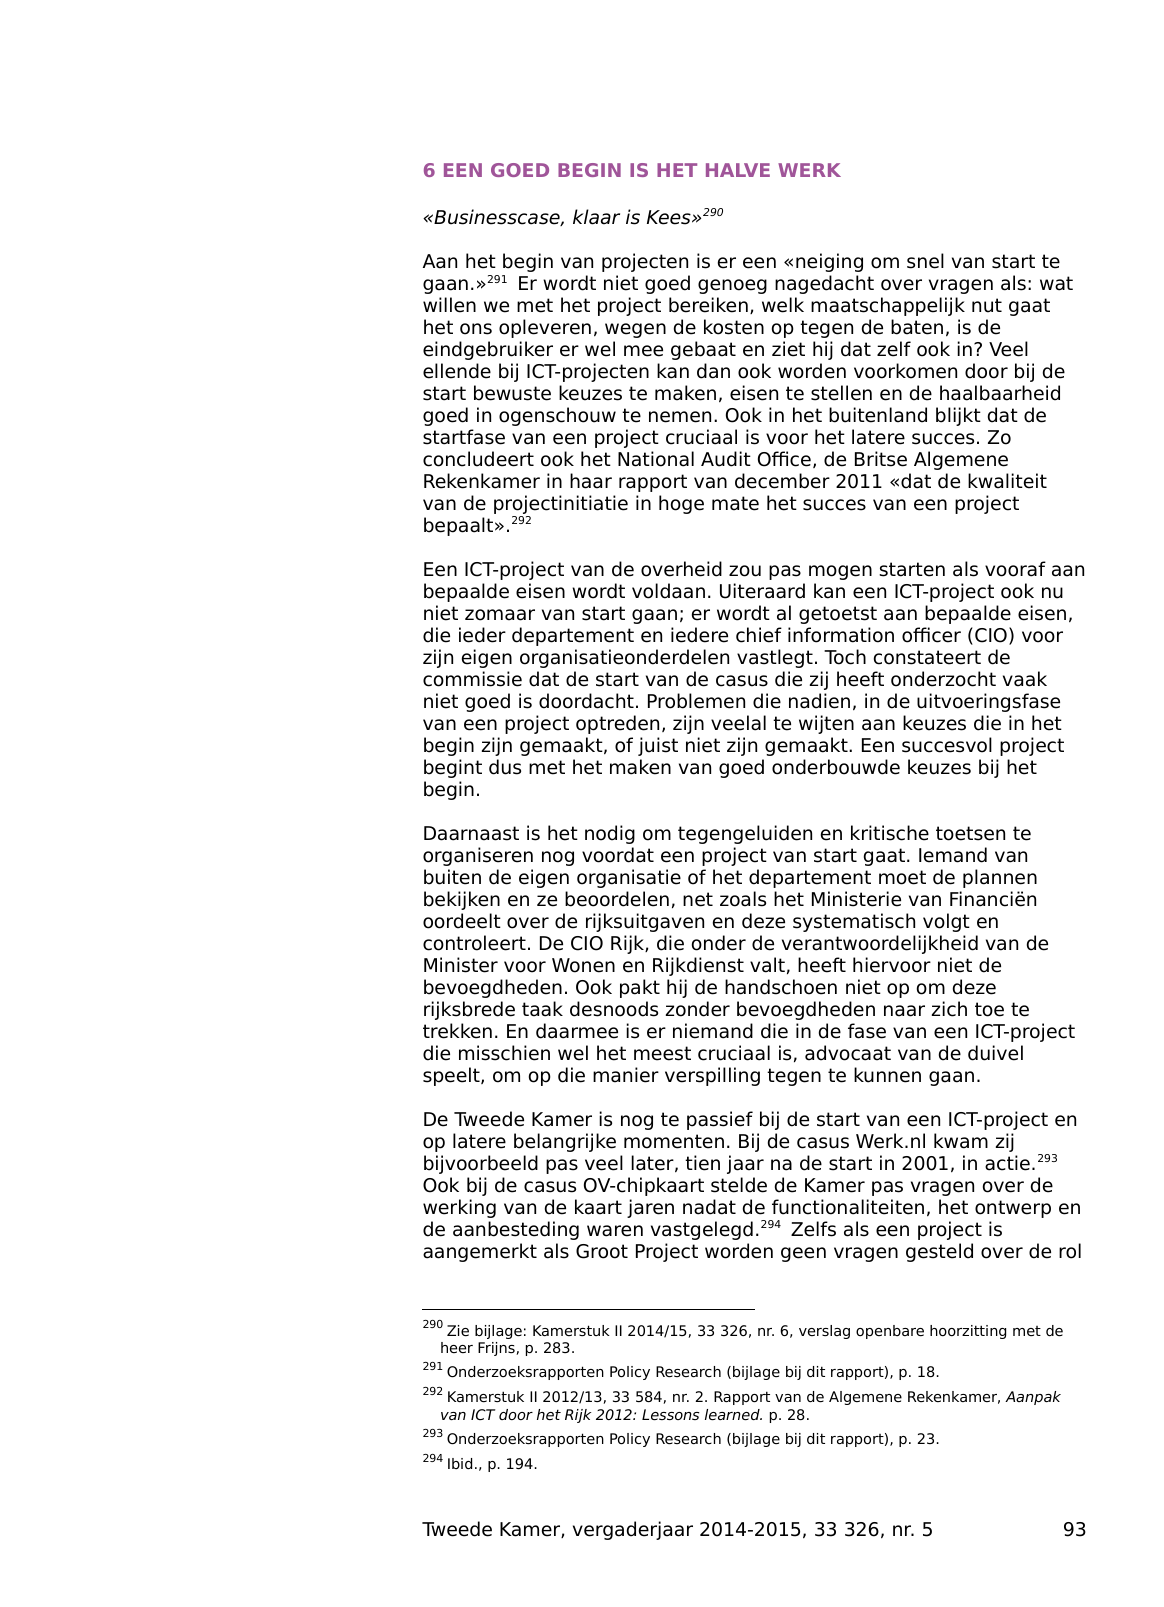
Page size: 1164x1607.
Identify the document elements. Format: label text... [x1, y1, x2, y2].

text Onderzoeksrapporten Policy Research (bijlage bij dit rapport), p. 18. [422, 1360, 1087, 1382]
subtitle 6 EEN GOED BEGIN IS HET HALVE WERK [422, 160, 1087, 182]
text Ibid., p. 194. [422, 1452, 1087, 1474]
text Een ICT-project van de overheid zou pas mogen starten als vooraf aan bepaalde eisen wordt voldaan. Uiteraard kan een ICT-project ook nu niet zomaar van start gaan; er wordt al getoetst aan bepaalde eisen, die ieder departement en iedere chief information officer (CIO) voor zijn eigen organisatieonderdelen vastlegt. Toch constateert de commissie dat de start van de casus die zij heeft onderzocht vaak niet goed is doordacht. Problemen die nadien, in de uitvoeringsfase van een project optreden, zijn veelal te wijten aan keuzes die in het begin zijn gemaakt, of juist niet zijn gemaakt. Een succesvol project begint dus met het maken van goed onderbouwde keuzes bij het begin. [422, 559, 1087, 801]
text Daarnaast is het nodig om tegengeluiden en kritische toetsen te organiseren nog voordat een project van start gaat. Iemand van buiten de eigen organisatie of het departement moet de plannen bekijken en ze beoordelen, net zoals het Ministerie van Financiën oordeelt over de rijksuitgaven en deze systematisch volgt en controleert. De CIO Rijk, die onder de verantwoordelijkheid van de Minister voor Wonen en Rijkdienst valt, heeft hiervoor niet de bevoegdheden. Ook pakt hij de handschoen niet op om deze rijksbrede taak desnoods zonder bevoegdheden naar zich toe te trekken. En daarmee is er niemand die in de fase van een ICT-project die misschien wel het meest cruciaal is, advocaat van de duivel speelt, om op die manier verspilling tegen te kunnen gaan. [422, 823, 1087, 1087]
text Zie bijlage: Kamerstuk II 2014/15, 33 326, nr. 6, verslag openbare hoorzitting met de heer Frijns, p. 283. [422, 1318, 1087, 1357]
subtitle «Businesscase, klaar is Kees» [422, 207, 1087, 229]
text Aan het begin van projecten is er een «neiging om snel van start te gaan.» Er wordt niet goed genoeg nagedacht over vragen als: wat willen we met het project bereiken, welk maatschappelijk nut gaat het ons opleveren, wegen de kosten op tegen de baten, is de eindgebruiker er wel mee gebaat en ziet hij dat zelf ook in? Veel ellende bij ICT-projecten kan dan ook worden voorkomen door bij de start bewuste keuzes te maken, eisen te stellen en de haalbaarheid goed in ogenschouw te nemen. Ook in het buitenland blijkt dat de startfase van een project cruciaal is voor het latere succes. Zo concludeert ook het National Audit Office, de Britse Algemene Rekenkamer in haar rapport van december 2011 «dat de kwaliteit van de projectinitiatie in hoge mate het succes van een project bepaalt». [422, 251, 1087, 537]
text De Tweede Kamer is nog te passief bij de start van een ICT-project en op latere belangrijke momenten. Bij de casus Werk.nl kwam zij bijvoorbeeld pas veel later, tien jaar na de start in 2001, in actie. Ook bij de casus OV-chipkaart stelde de Kamer pas vragen over de werking van de kaart jaren nadat de functionaliteiten, het ontwerp en de aanbesteding waren vastgelegd. Zelfs als een project is aangemerkt als Groot Project worden geen vragen gesteld over de rol [422, 1109, 1087, 1263]
text Onderzoeksrapporten Policy Research (bijlage bij dit rapport), p. 23. [422, 1427, 1087, 1449]
text Kamerstuk II 2012/13, 33 584, nr. 2. Rapport van de Algemene Rekenkamer, Aanpak van ICT door het Rijk 2012: Lessons learned. p. 28. [422, 1385, 1087, 1424]
